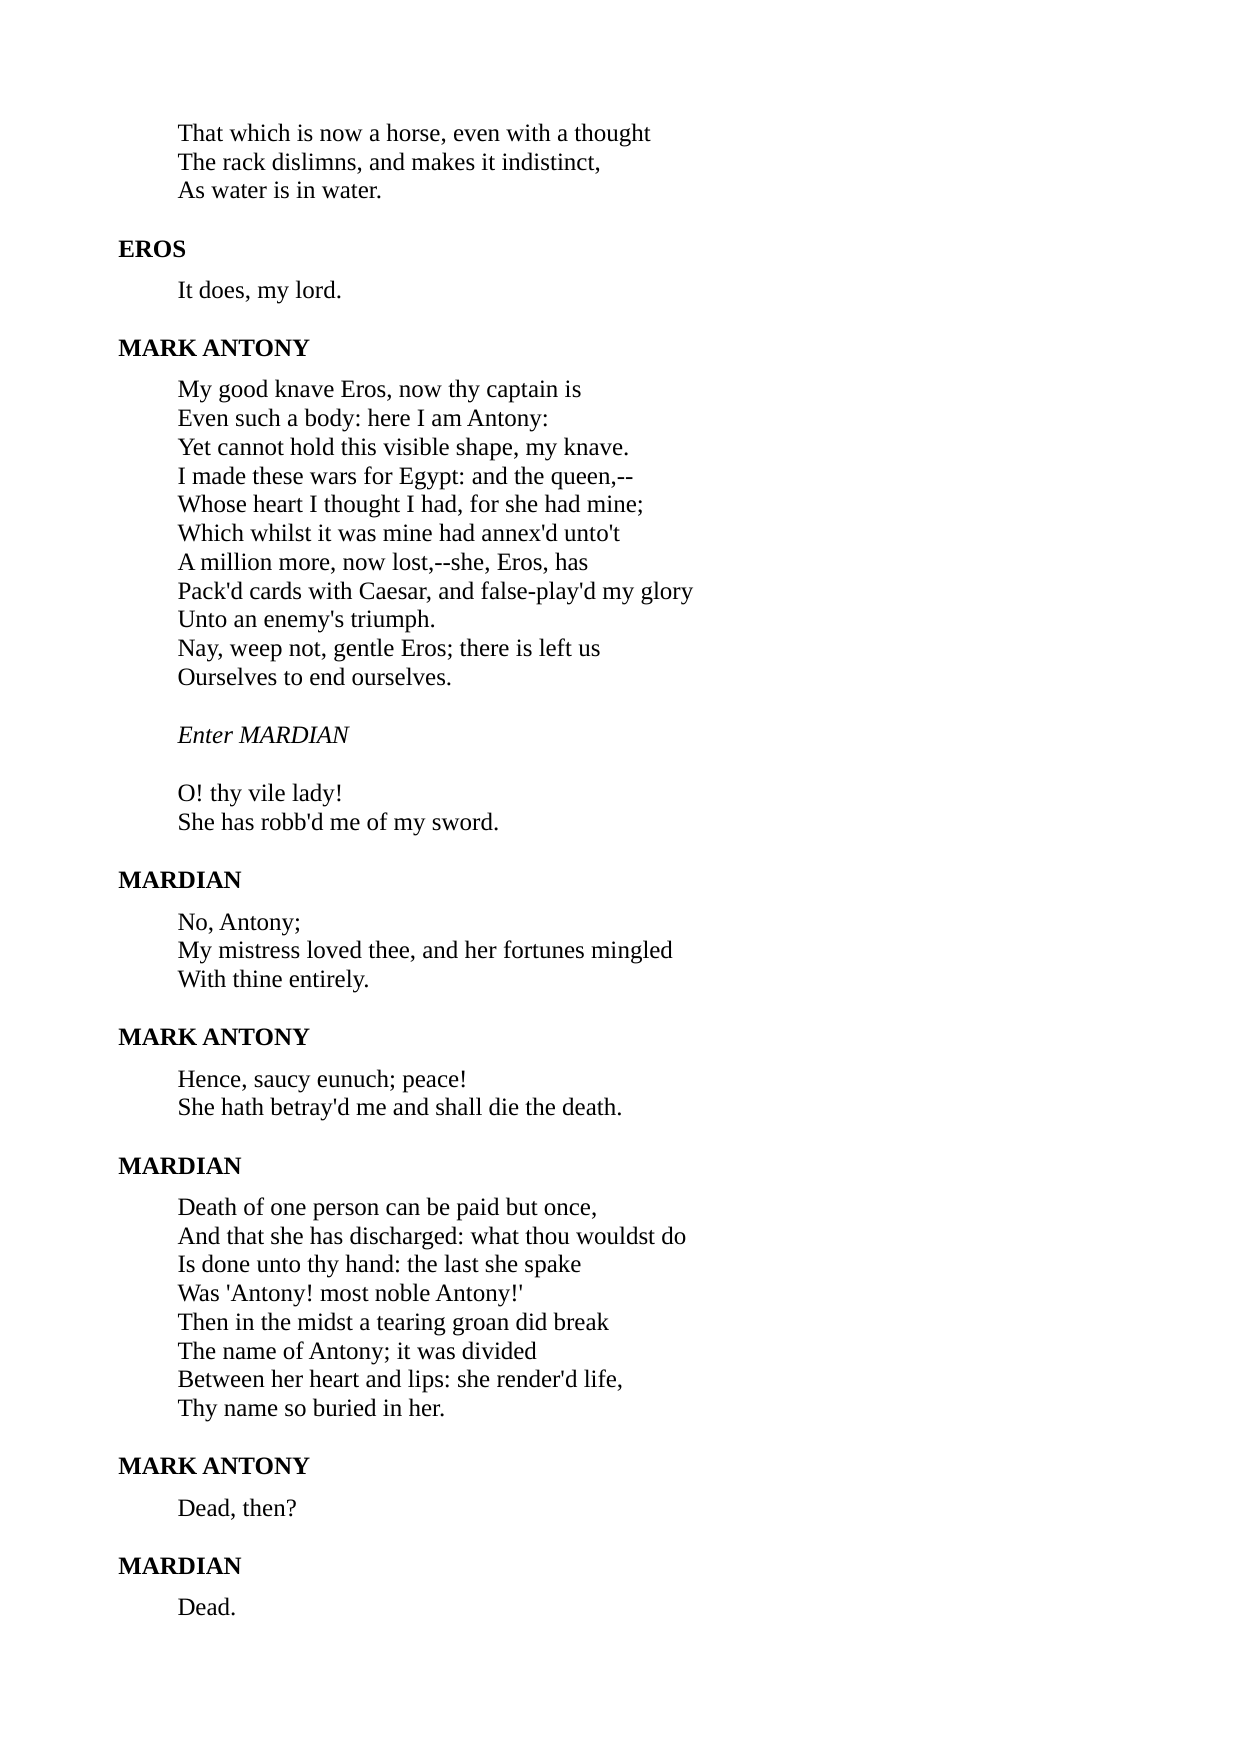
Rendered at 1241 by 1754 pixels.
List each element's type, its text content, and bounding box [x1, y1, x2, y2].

text MARDIAN [118, 866, 1122, 894]
text MARK ANTONY [118, 1022, 1122, 1051]
text O! thy vile lady! She has robb'd me of my sword. [177, 778, 1063, 836]
text Death of one person can be paid but once, And that she has discharged: what thou wouldst do Is done unto thy hand: the last she spake Was 'Antony! most noble Antony!' Then in the midst a tearing groan did break The name of Antony; it was divided Between her heart and lips: she render'd life, Thy name so buried in her. [177, 1192, 1063, 1422]
text Dead. [177, 1592, 1063, 1621]
text EROS [118, 234, 1122, 263]
text MARDIAN [118, 1151, 1122, 1179]
text MARK ANTONY [118, 333, 1122, 362]
text That which is now a horse, even with a thought The rack dislimns, and makes it indistinct, As water is in water. [177, 118, 1063, 204]
text It does, my lord. [177, 275, 1063, 304]
text Dead, then? [177, 1493, 1063, 1521]
text My good knave Eros, now thy captain is Even such a body: here I am Antony: Yet cannot hold this visible shape, my knave. I made these wars for Egypt: and the queen,-- Whose heart I thought I had, for she had mine; Which whilst it was mine had annex'd unto't A million more, now lost,--she, Eros, has Pack'd cards with Caesar, and false-play'd my glory Unto an enemy's triumph. Nay, weep not, gentle Eros; there is left us Ourselves to end ourselves. [177, 374, 1063, 691]
text MARDIAN [118, 1551, 1122, 1580]
text No, Antony; My mistress loved thee, and her fortunes mingled With thine entirely. [177, 907, 1063, 993]
text Hence, saucy eunuch; peace! She hath betray'd me and shall die the death. [177, 1064, 1063, 1121]
text MARK ANTONY [118, 1451, 1122, 1480]
text Enter MARDIAN [177, 720, 1063, 749]
